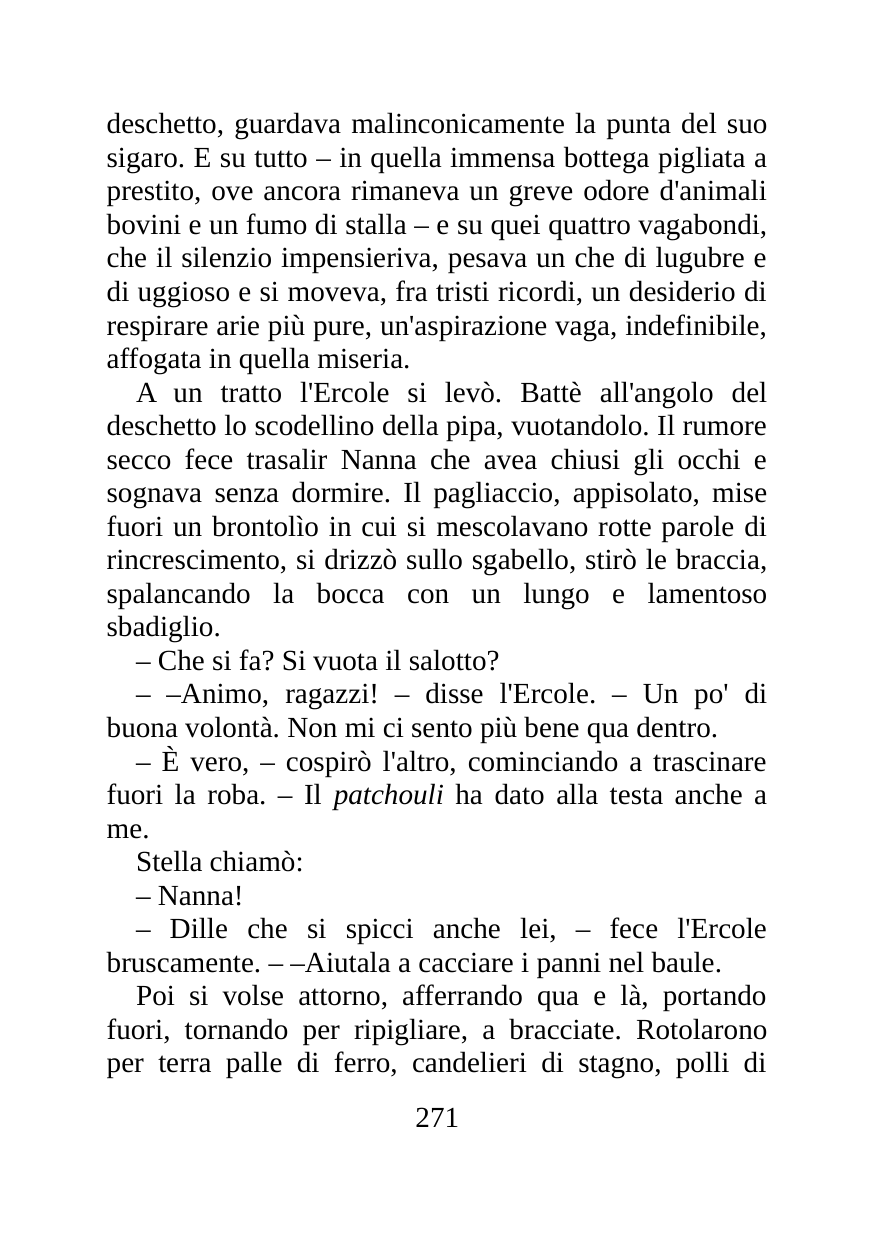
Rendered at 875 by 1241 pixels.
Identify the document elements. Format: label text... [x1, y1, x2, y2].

text ‒ È vero, ‒ cospirò l'altro, cominciando a trascinare fuori la roba. ‒ Il patchouli ha dato alla testa anche a me. [106, 744, 768, 844]
text Poi si volse attorno, afferrando qua e là, portando fuori, tornando per ripigliare, a bracciate. Rotolarono per terra palle di ferro, candelieri di stagno, polli di [106, 978, 768, 1079]
text deschetto, guardava malinconicamente la punta del suo sigaro. E su tutto ‒ in quella immensa bottega pigliata a prestito, ove ancora rimaneva un greve odore d'animali bovini e un fumo di stalla ‒ e su quei quattro vagabondi, che il silenzio impensieriva, pesava un che di lugubre e di uggioso e si moveva, fra tristi ricordi, un desiderio di respirare arie più pure, un'aspirazione vaga, indefinibile, affogata in quella miseria. [106, 106, 768, 375]
text ‒ Dille che si spicci anche lei, ‒ fece l'Ercole bruscamente. ‒ ‒Aiutala a cacciare i panni nel baule. [106, 911, 768, 978]
text ‒ ‒Animo, ragazzi! ‒ disse l'Ercole. ‒ Un po' di buona volontà. Non mi ci sento più bene qua dentro. [106, 677, 768, 744]
text ‒ Nanna! [106, 878, 768, 911]
text A un tratto l'Ercole si levò. Battè all'angolo del deschetto lo scodellino della pipa, vuotandolo. Il rumore secco fece trasalir Nanna che avea chiusi gli occhi e sognava senza dormire. Il pagliaccio, appisolato, mise fuori un brontolìo in cui si mescolavano rotte parole di rincrescimento, si drizzò sullo sgabello, stirò le braccia, spalancando la bocca con un lungo e lamentoso sbadiglio. [106, 375, 768, 643]
text ‒ Che si fa? Si vuota il salotto? [106, 643, 768, 677]
text Stella chiamò: [106, 844, 768, 878]
